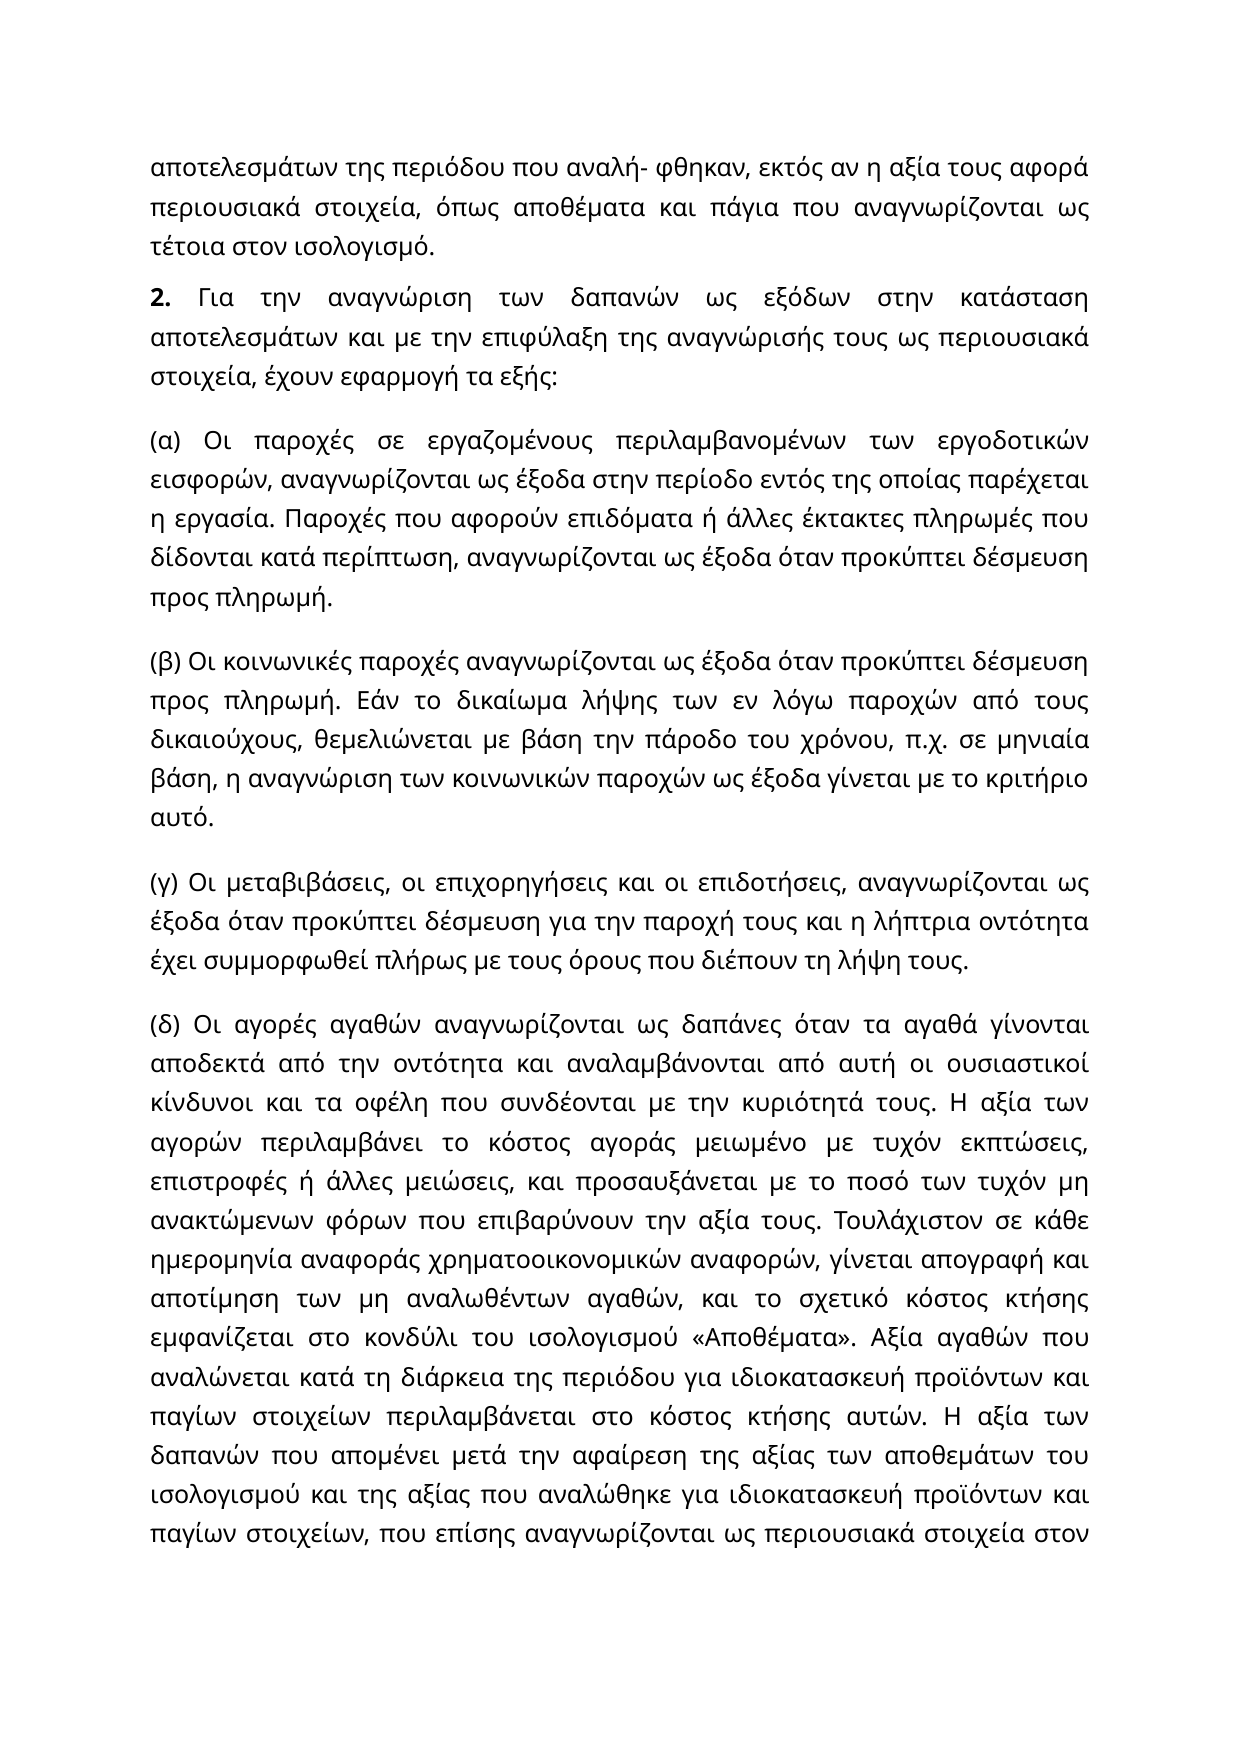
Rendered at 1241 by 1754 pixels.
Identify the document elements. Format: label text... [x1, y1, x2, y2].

text 2. Για την αναγνώριση των δαπανών ως εξόδων στην κατάσταση αποτελεσμάτων και με την επιφύλαξη της αναγνώρισής τους ως περιουσιακά στοιχεία, έχουν εφαρμογή τα εξής: [150, 280, 1090, 392]
text (γ) Οι μεταβιβάσεις, οι επιχορηγήσεις και οι επιδοτήσεις, αναγνωρίζονται ως έξοδα όταν προκύπτει δέσμευση για την παροχή τους και η λήπτρια οντότητα έχει συμμορφωθεί πλήρως με τους όρους που διέπουν τη λήψη τους. [150, 864, 1090, 977]
text αποτελεσμάτων της περιόδου που αναλή- φθηκαν, εκτός αν η αξία τους αφορά περιουσιακά στοιχεία, όπως αποθέματα και πάγια που αναγνωρίζονται ως τέτοια στον ισολογισμό. [150, 150, 1090, 262]
text (β) Οι κοινωνικές παροχές αναγνωρίζονται ως έξοδα όταν προκύπτει δέσμευση προς πληρωμή. Εάν το δικαίωμα λήψης των εν λόγω παροχών από τους δικαιούχους, θεμελιώνεται με βάση την πάροδο του χρόνου, π.χ. σε μηνιαία βάση, η αναγνώριση των κοινωνικών παροχών ως έξοδα γίνεται με το κριτήριο αυτό. [150, 643, 1090, 834]
text (δ) Οι αγορές αγαθών αναγνωρίζονται ως δαπάνες όταν τα αγαθά γίνονται αποδεκτά από την οντότητα και αναλαμβάνονται από αυτή οι ουσιαστικοί κίνδυνοι και τα οφέλη που συνδέονται με την κυριότητά τους. Η αξία των αγορών περιλαμβάνει το κόστος αγοράς μειωμένο με τυχόν εκπτώσεις, επιστροφές ή άλλες μειώσεις, και προσαυξάνεται με το ποσό των τυχόν μη ανακτώμενων φόρων που επιβαρύνουν την αξία τους. Τουλάχιστον σε κάθε ημερομηνία αναφοράς χρηματοοικονομικών αναφορών, γίνεται απογραφή και αποτίμηση των μη αναλωθέντων αγαθών, και το σχετικό κόστος κτήσης εμφανίζεται στο κονδύλι του ισολογισμού «Αποθέματα». Αξία αγαθών που αναλώνεται κατά τη διάρκεια της περιόδου για ιδιοκατασκευή προϊόντων και παγίων στοιχείων περιλαμβάνεται στο κόστος κτήσης αυτών. Η αξία των δαπανών που απομένει μετά την αφαίρεση της αξίας των αποθεμάτων του ισολογισμού και της αξίας που αναλώθηκε για ιδιοκατασκευή προϊόντων και παγίων στοιχείων, που επίσης αναγνωρίζονται ως περιουσιακά στοιχεία στον [150, 1007, 1090, 1550]
text (α) Οι παροχές σε εργαζομένους περιλαμβανομένων των εργοδοτικών εισφορών, αναγνωρίζονται ως έξοδα στην περίοδο εντός της οποίας παρέχεται η εργασία. Παροχές που αφορούν επιδόματα ή άλλες έκτακτες πληρωμές που δίδονται κατά περίπτωση, αναγνωρίζονται ως έξοδα όταν προκύπτει δέσμευση προς πληρωμή. [150, 422, 1090, 613]
